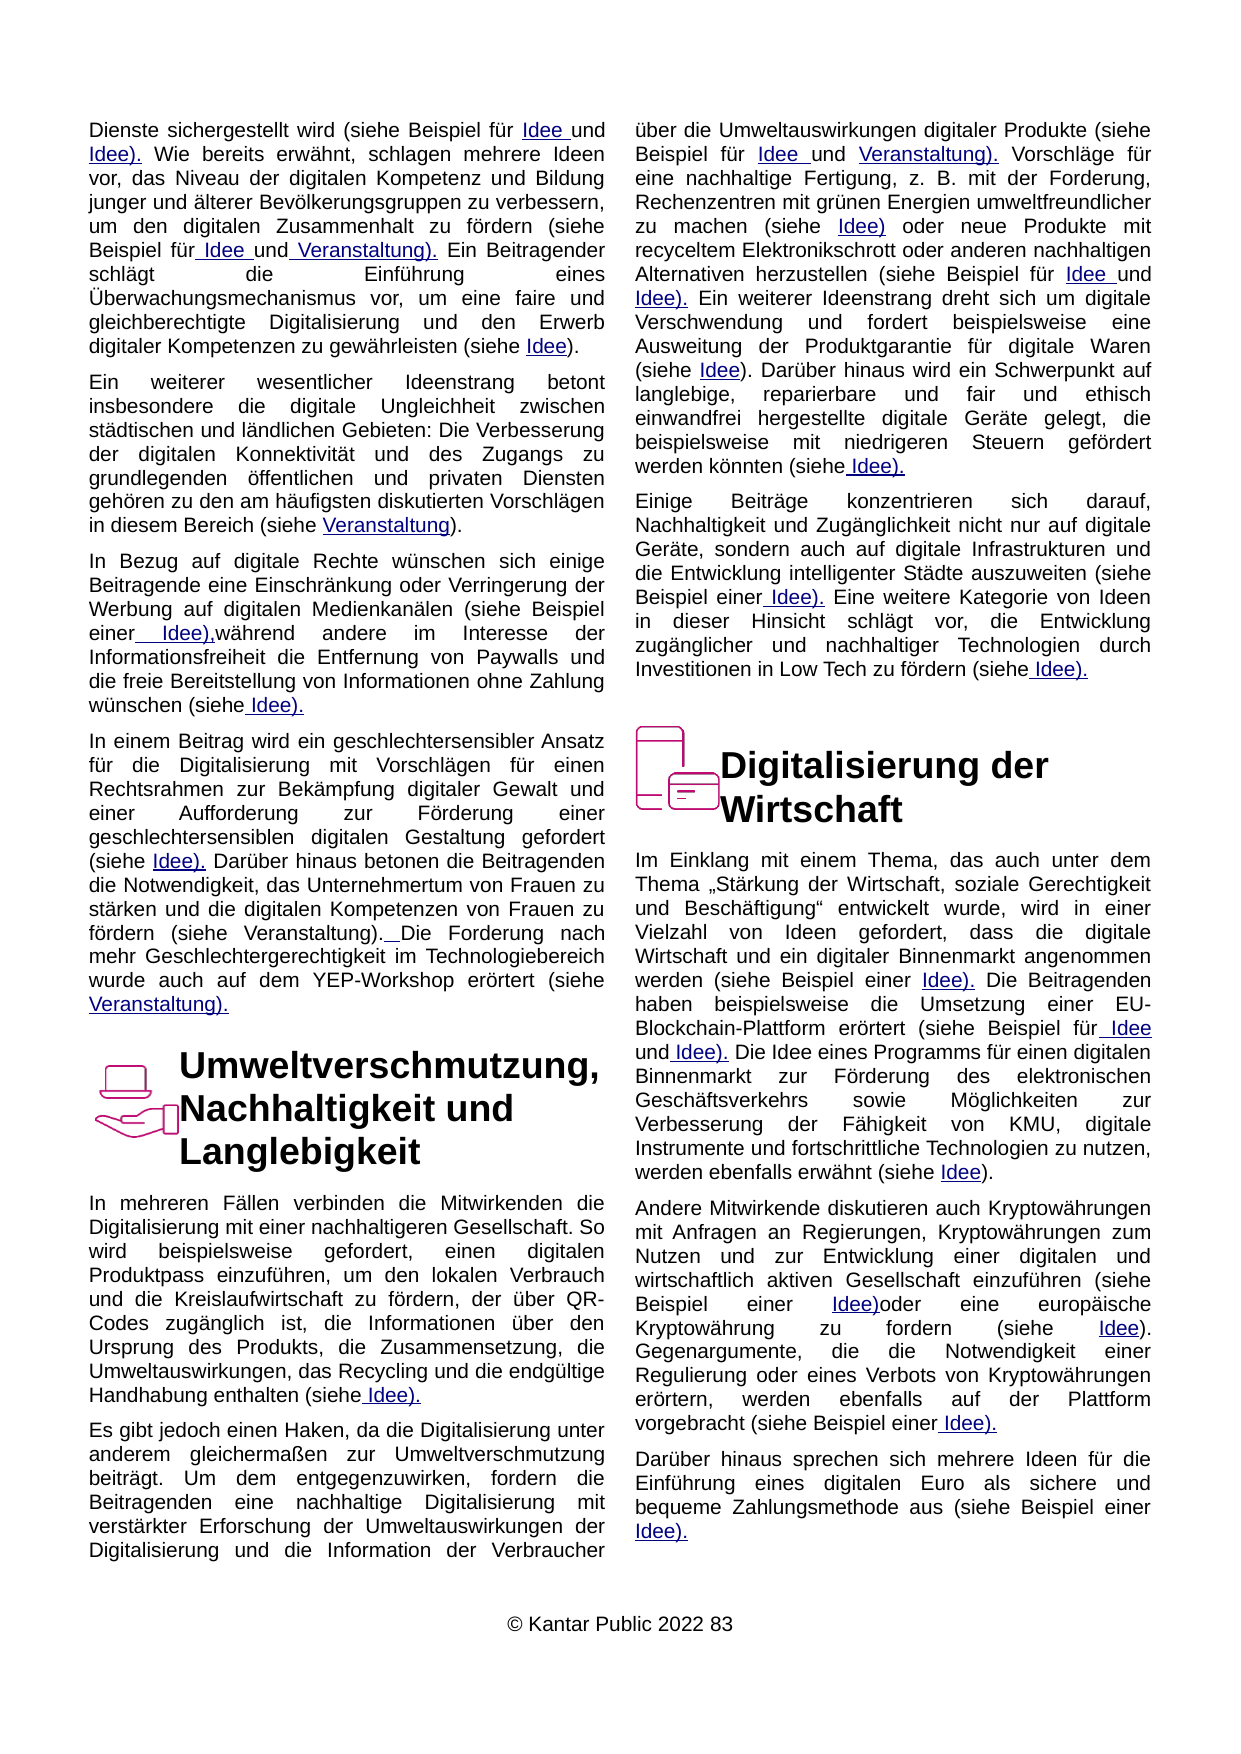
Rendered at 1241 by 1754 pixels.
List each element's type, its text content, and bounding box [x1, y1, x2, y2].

text Im Einklang mit einem Thema, das auch unter dem Thema „Stärkung der Wirtschaft, soziale Gerechtigkeit und Beschäftigung“ entwickelt wurde, wird in einer Vielzahl von Ideen gefordert, dass die digitale Wirtschaft und ein digitaler Binnenmarkt angenommen werden (siehe Beispiel einer Idee). Die Beitragenden haben beispielsweise die Umsetzung einer EU-Blockchain-Plattform erörtert (siehe Beispiel für Idee und Idee). Die Idee eines Programms für einen digitalen Binnenmarkt zur Förderung des elektronischen Geschäftsverkehrs sowie Möglichkeiten zur Verbesserung der Fähigkeit von KMU, digitale Instrumente und fortschrittliche Technologien zu nutzen, werden ebenfalls erwähnt (siehe Idee). [635, 848, 1152, 1184]
text Andere Mitwirkende diskutieren auch Kryptowährungen mit Anfragen an Regierungen, Kryptowährungen zum Nutzen und zur Entwicklung einer digitalen und wirtschaftlich aktiven Gesellschaft einzuführen (siehe Beispiel einer Idee)oder eine europäische Kryptowährung zu fordern (siehe Idee). Gegenargumente, die die Notwendigkeit einer Regulierung oder eines Verbots von Kryptowährungen erörtern, werden ebenfalls auf der Plattform vorgebracht (siehe Beispiel einer Idee). [635, 1196, 1152, 1435]
text In Bezug auf digitale Rechte wünschen sich einige Beitragende eine Einschränkung oder Verringerung der Werbung auf digitalen Medienkanälen (siehe Beispiel einer Idee),während andere im Interesse der Informationsfreiheit die Entfernung von Paywalls und die freie Bereitstellung von Informationen ohne Zahlung wünschen (siehe Idee). [88, 549, 605, 717]
subtitle Umweltverschmutzung, Nachhaltigkeit und Langlebigkeit [88, 1043, 605, 1172]
picture [95, 1065, 179, 1138]
text Einige Beiträge konzentrieren sich darauf, Nachhaltigkeit und Zugänglichkeit nicht nur auf digitale Geräte, sondern auch auf digitale Infrastrukturen und die Entwicklung intelligenter Städte auszuweiten (siehe Beispiel einer Idee). Eine weitere Kategorie von Ideen in dieser Hinsicht schlägt vor, die Entwicklung zugänglicher und nachhaltiger Technologien durch Investitionen in Low Tech zu fördern (siehe Idee). [635, 489, 1152, 681]
text Darüber hinaus sprechen sich mehrere Ideen für die Einführung eines digitalen Euro als sichere und bequeme Zahlungsmethode aus (siehe Beispiel einer Idee). [635, 1447, 1152, 1543]
text Es gibt jedoch einen Haken, da die Digitalisierung unter anderem gleichermaßen zur Umweltverschmutzung beiträgt. Um dem entgegenzuwirken, fordern die Beitragenden eine nachhaltige Digitalisierung mit verstärkter Erforschung der Umweltauswirkungen der Digitalisierung und die Information der Verbraucher [88, 1418, 605, 1562]
text Dienste sichergestellt wird (siehe Beispiel für Idee und Idee). Wie bereits erwähnt, schlagen mehrere Ideen vor, das Niveau der digitalen Kompetenz und Bildung junger und älterer Bevölkerungsgruppen zu verbessern, um den digitalen Zusammenhalt zu fördern (siehe Beispiel für Idee und Veranstaltung). Ein Beitragender schlägt die Einführung eines Überwachungsmechanismus vor, um eine faire und gleichberechtigte Digitalisierung und den Erwerb digitaler Kompetenzen zu gewährleisten (siehe Idee). [88, 118, 605, 358]
subtitle Digitalisierung der Wirtschaft [635, 810, 1152, 830]
text über die Umweltauswirkungen digitaler Produkte (siehe Beispiel für Idee und Veranstaltung). Vorschläge für eine nachhaltige Fertigung, z. B. mit der Forderung, Rechenzentren mit grünen Energien umweltfreundlicher zu machen (siehe Idee) oder neue Produkte mit recyceltem Elektronikschrott oder anderen nachhaltigen Alternativen herzustellen (siehe Beispiel für Idee und Idee). Ein weiterer Ideenstrang dreht sich um digitale Verschwendung und fordert beispielsweise eine Ausweitung der Produktgarantie für digitale Waren (siehe Idee). Darüber hinaus wird ein Schwerpunkt auf langlebige, reparierbare und fair und ethisch einwandfrei hergestellte digitale Geräte gelegt, die beispielsweise mit niedrigeren Steuern gefördert werden könnten (siehe Idee). [635, 118, 1152, 477]
text In mehreren Fällen verbinden die Mitwirkenden die Digitalisierung mit einer nachhaltigeren Gesellschaft. So wird beispielsweise gefordert, einen digitalen Produktpass einzuführen, um den lokalen Verbrauch und die Kreislaufwirtschaft zu fördern, der über QR-Codes zugänglich ist, die Informationen über den Ursprung des Produkts, die Zusammensetzung, die Umweltauswirkungen, das Recycling und die endgültige Handhabung enthalten (siehe Idee). [88, 1191, 605, 1406]
picture [635, 726, 720, 810]
text In einem Beitrag wird ein geschlechtersensibler Ansatz für die Digitalisierung mit Vorschlägen für einen Rechtsrahmen zur Bekämpfung digitaler Gewalt und einer Aufforderung zur Förderung einer geschlechtersensiblen digitalen Gestaltung gefordert (siehe Idee). Darüber hinaus betonen die Beitragenden die Notwendigkeit, das Unternehmertum von Frauen zu stärken und die digitalen Kompetenzen von Frauen zu fördern (siehe Veranstaltung). Die Forderung nach mehr Geschlechtergerechtigkeit im Technologiebereich wurde auch auf dem YEP-Workshop erörtert (siehe Veranstaltung). [88, 729, 605, 1016]
text Ein weiterer wesentlicher Ideenstrang betont insbesondere die digitale Ungleichheit zwischen städtischen und ländlichen Gebieten: Die Verbesserung der digitalen Konnektivität und des Zugangs zu grundlegenden öffentlichen und privaten Diensten gehören zu den am häufigsten diskutierten Vorschlägen in diesem Bereich (siehe Veranstaltung). [88, 369, 605, 537]
